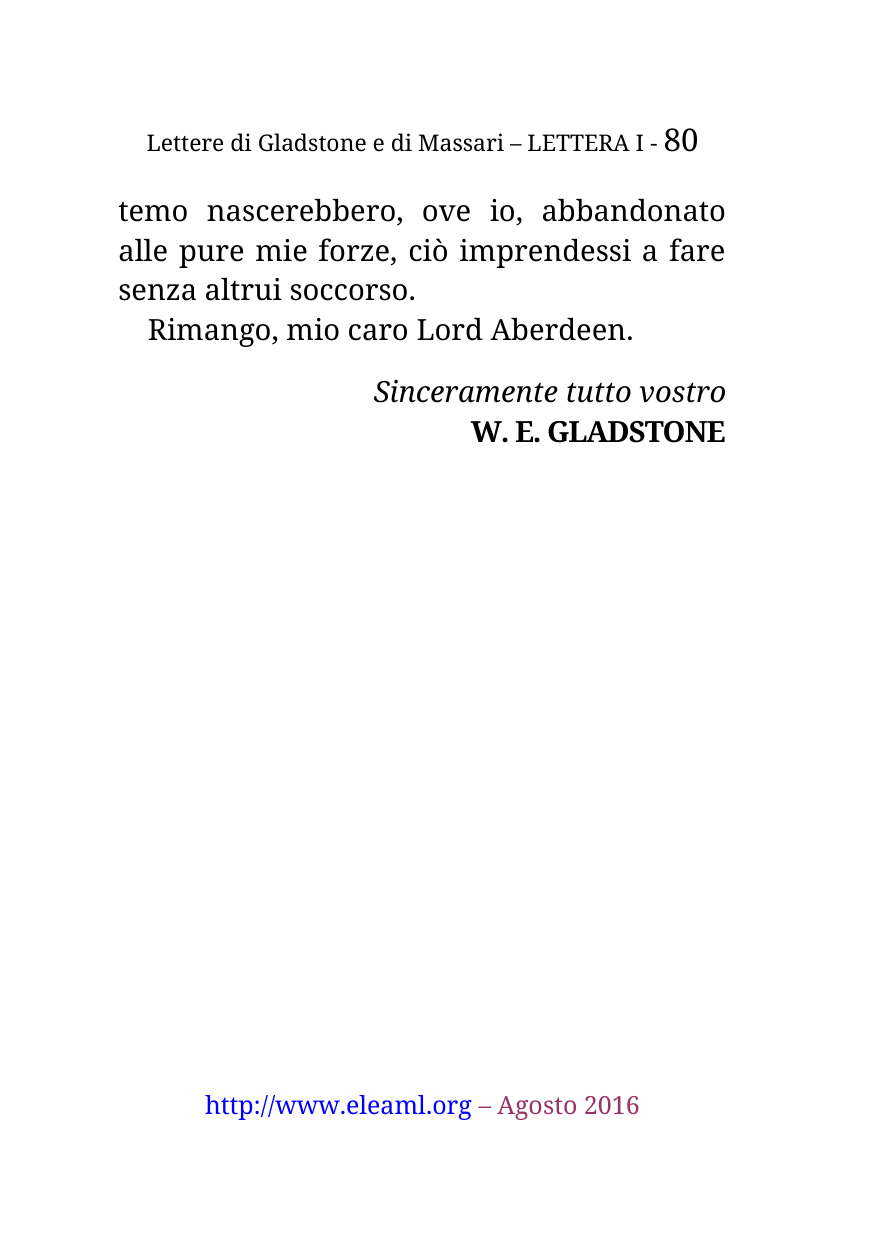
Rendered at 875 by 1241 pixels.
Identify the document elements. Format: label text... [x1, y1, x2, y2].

text Rimango, mio caro Lord Aberdeen. [118, 309, 726, 349]
text temo nascerebbero, ove io, abbandonato alle pure mie forze, ciò imprendessi a fare senza altrui soccorso. [118, 190, 726, 309]
text Sinceramente tutto vostro [118, 372, 726, 411]
text W. E. GLADSTONE [118, 411, 726, 451]
